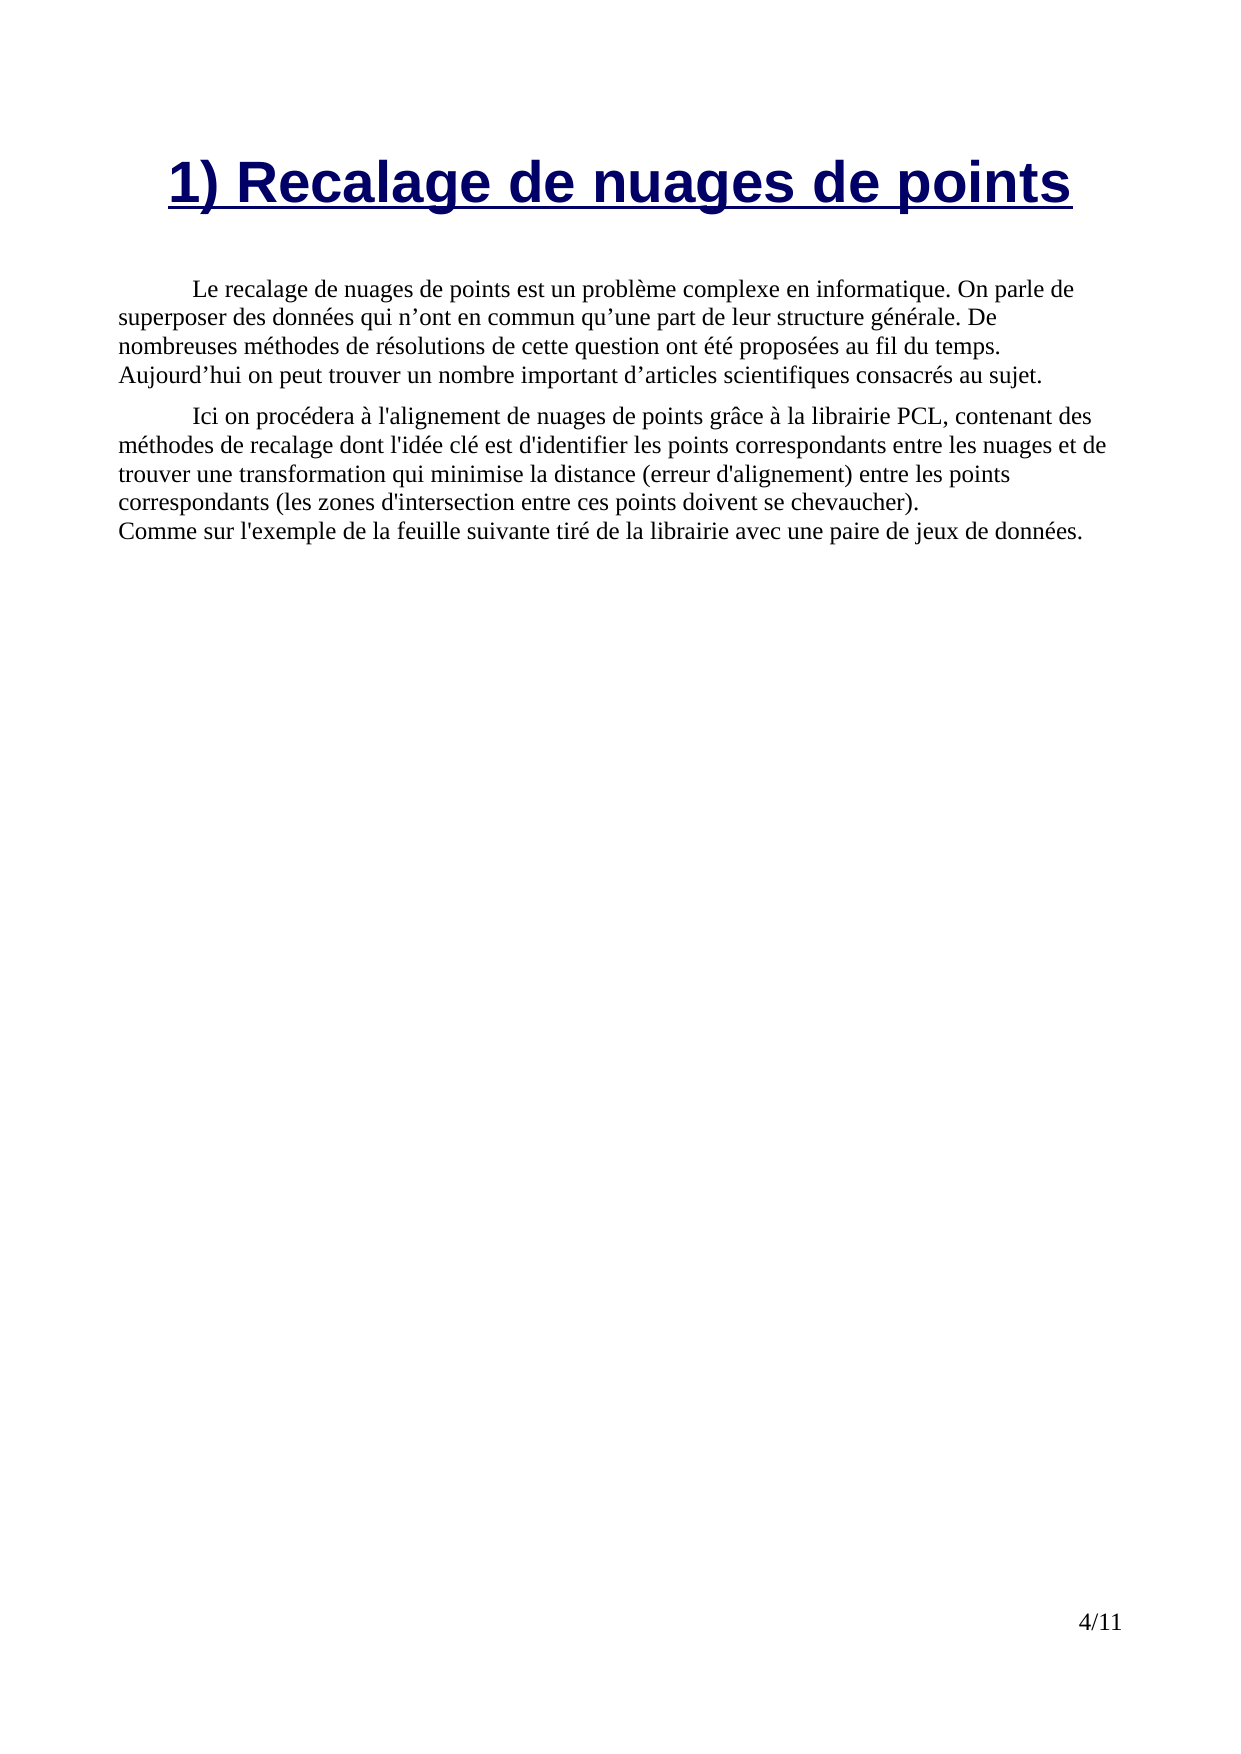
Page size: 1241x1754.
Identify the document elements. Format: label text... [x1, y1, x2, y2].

text Le recalage de nuages de points est un problème complexe en informatique. On parle de superposer des données qui n’ont en commun qu’une part de leur structure générale. De nombreuses méthodes de résolutions de cette question ont été proposées au fil du temps. Aujourd’hui on peut trouver un nombre important d’articles scientifiques consacrés au sujet. [118, 274, 1122, 389]
text Ici on procédera à l'alignement de nuages de points grâce à la librairie PCL, contenant des méthodes de recalage dont l'idée clé est d'identifier les points correspondants entre les nuages et de trouver une transformation qui minimise la distance (erreur d'alignement) entre les points correspondants (les zones d'intersection entre ces points doivent se chevaucher). Comme sur l'exemple de la feuille suivante tiré de la librairie avec une paire de jeux de données. [118, 401, 1122, 545]
subtitle 1) Recalage de nuages de points [118, 148, 1122, 215]
